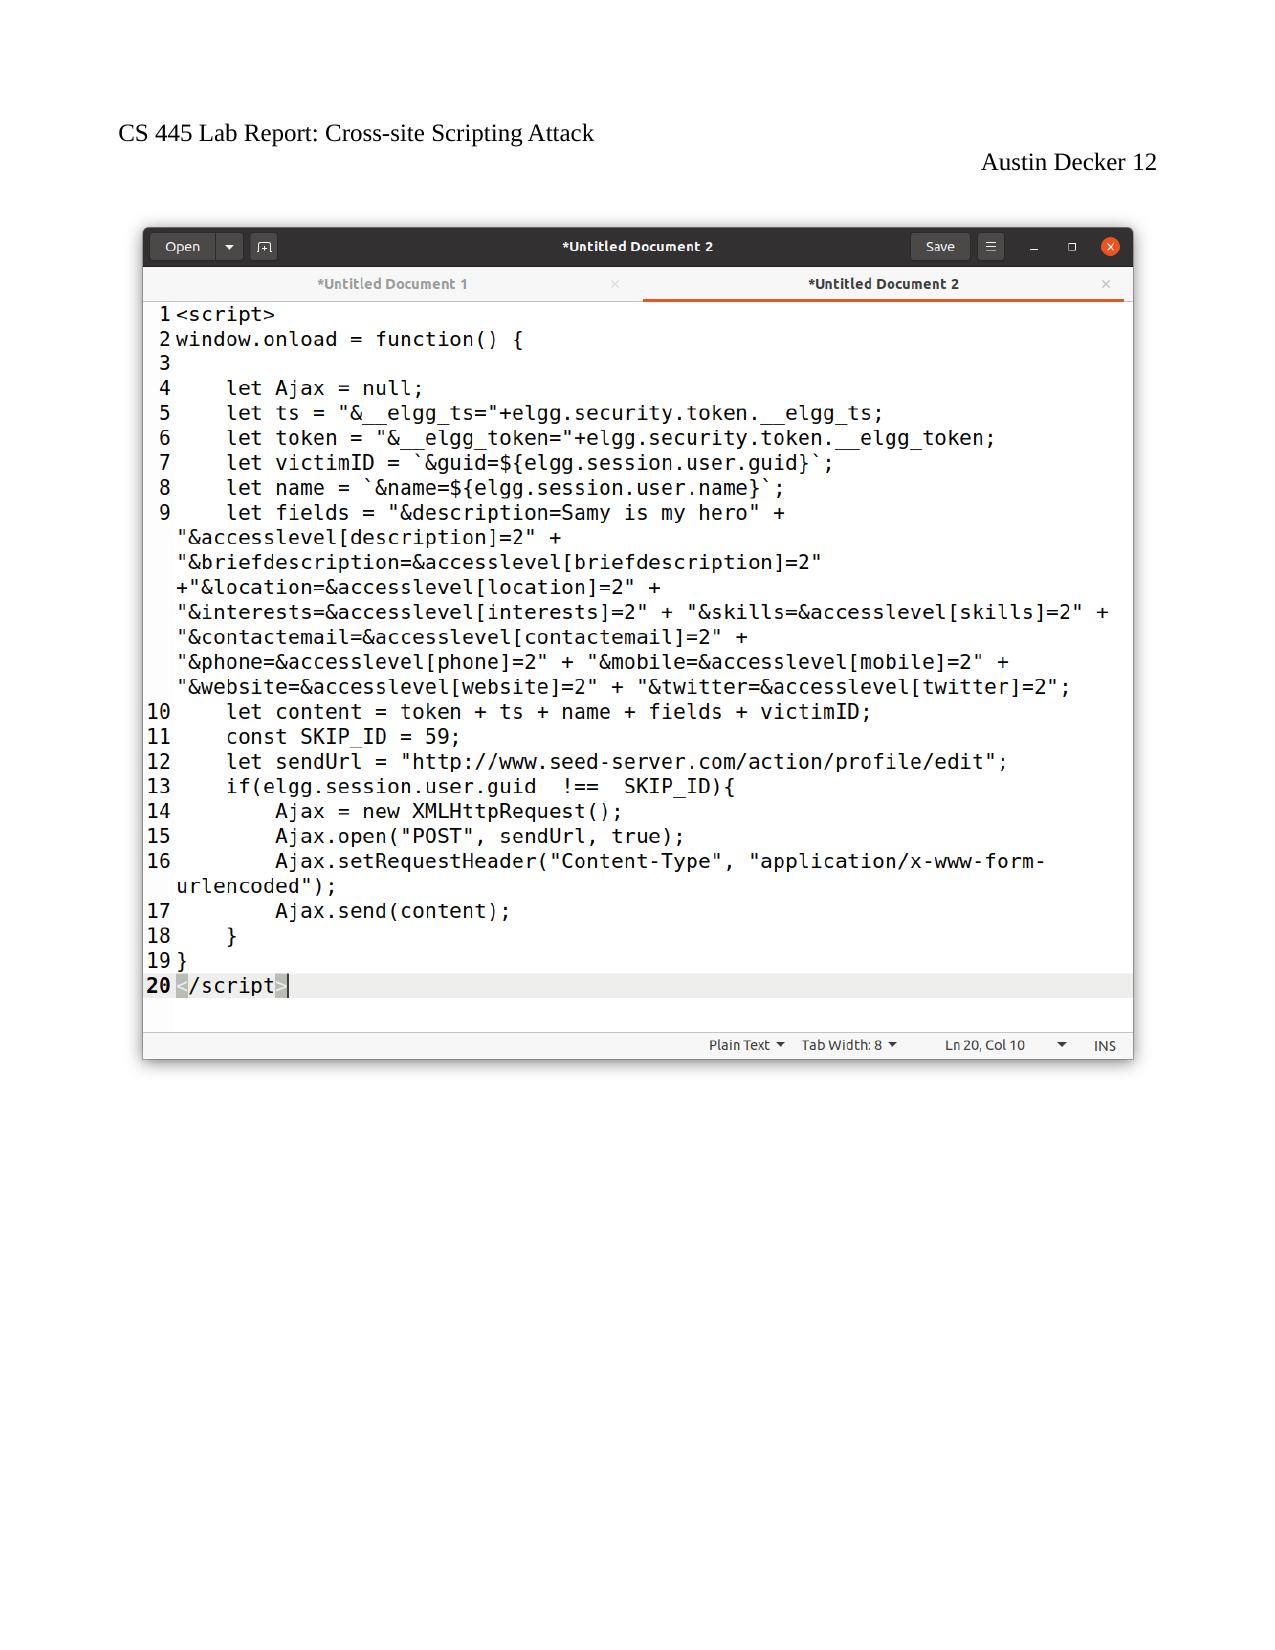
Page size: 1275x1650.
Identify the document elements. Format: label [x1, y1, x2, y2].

picture [118, 205, 1157, 1086]
